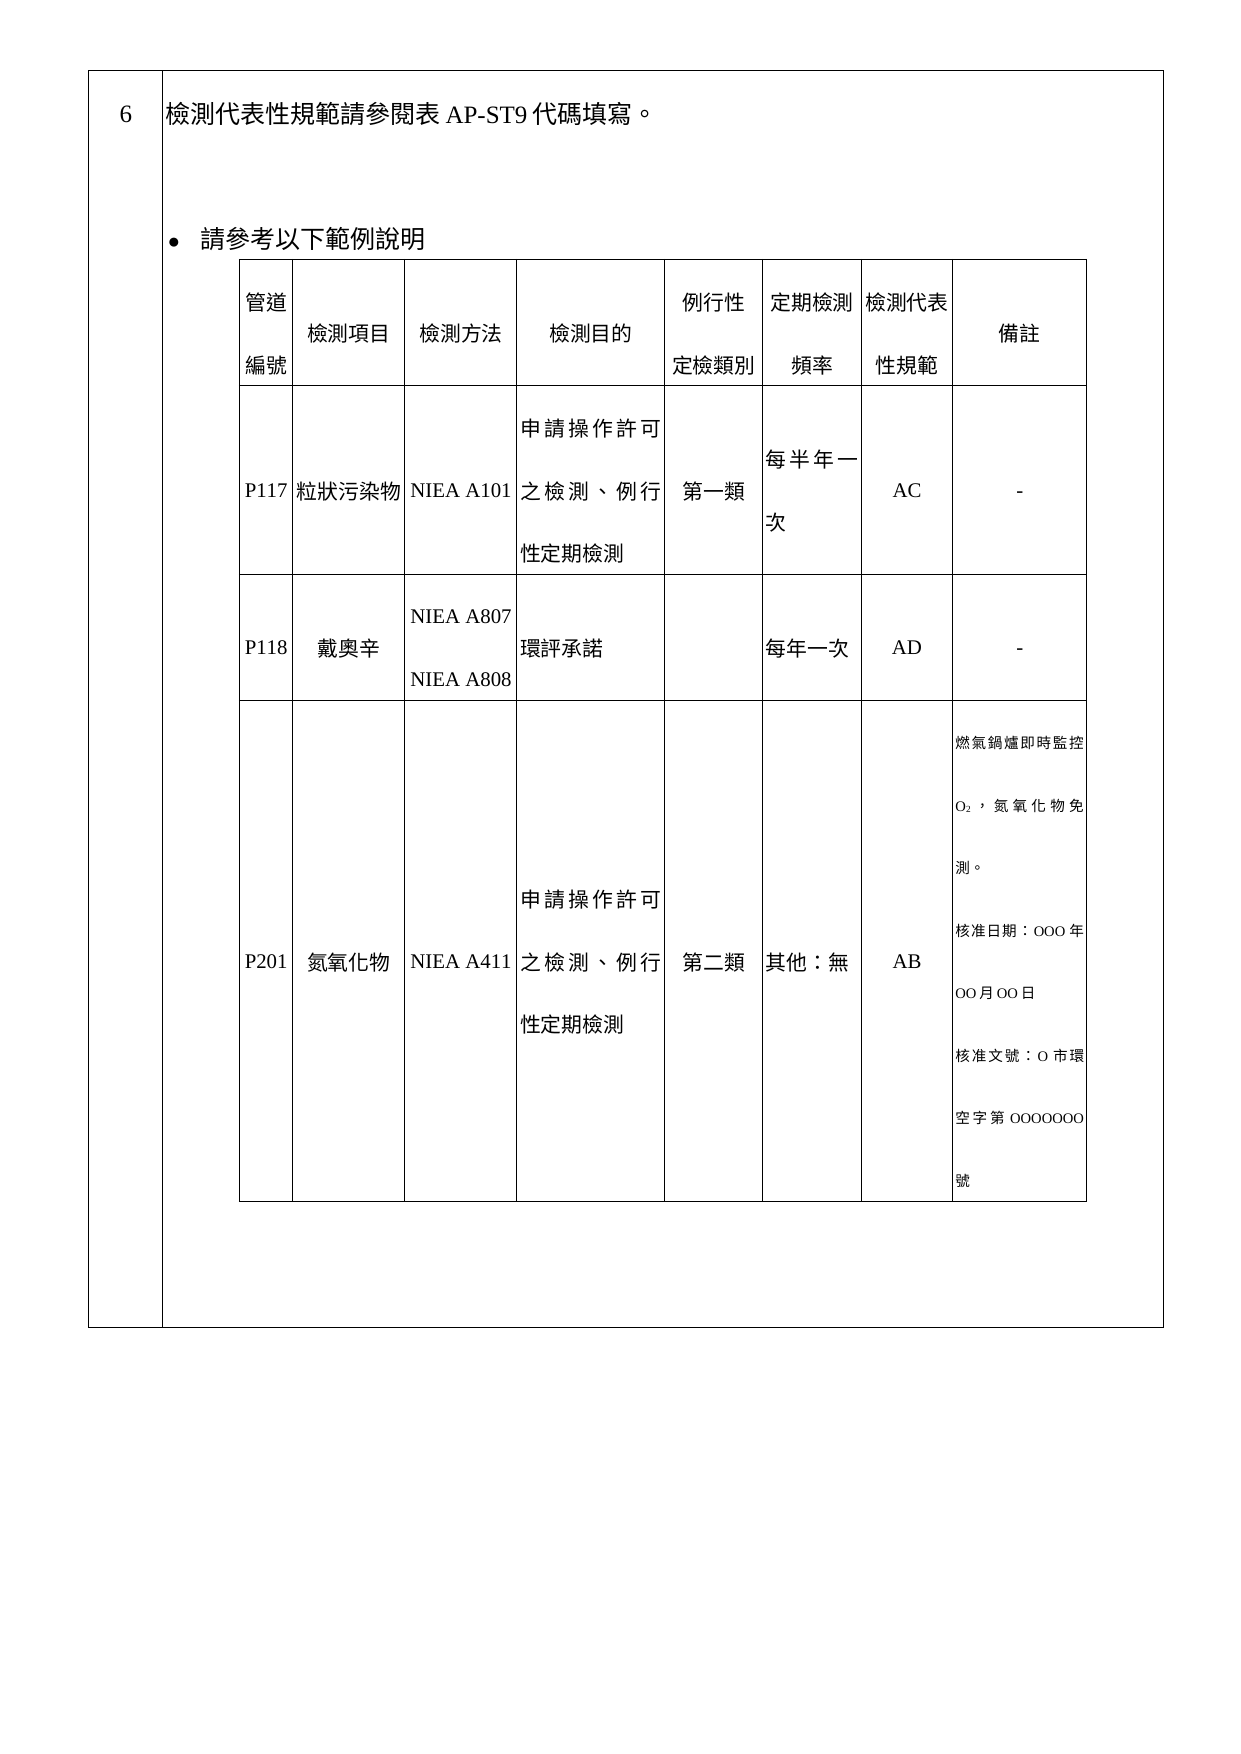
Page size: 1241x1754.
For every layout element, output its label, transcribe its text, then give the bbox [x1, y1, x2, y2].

table_cell P118 [240, 575, 292, 699]
table_cell AD [862, 575, 952, 699]
table_cell 每半年一次 [763, 386, 861, 573]
table_cell NIEA A101 [405, 386, 516, 573]
table_cell 戴奧辛 [293, 575, 404, 699]
table_cell 第一類 [665, 386, 762, 573]
table_header 檢測代表性規範 [862, 260, 952, 385]
table_cell P117 [240, 386, 292, 573]
table_header 管道 編號 [240, 260, 292, 385]
table_cell 粒狀污染物 [293, 386, 404, 573]
table_cell 第二類 [665, 701, 762, 1201]
table_cell 申請操作許可之檢測、例行性定期檢測 [517, 701, 664, 1201]
table_cell P201 [240, 701, 292, 1201]
table_header 檢測方法 [405, 260, 516, 385]
table_cell 其他：無 [763, 701, 861, 1201]
table_header 備註 [953, 260, 1086, 385]
table_header 定期檢測頻率 [763, 260, 861, 385]
table_header 檢測目的 [517, 260, 664, 385]
table_cell 檢測代表性規範請參閱表AP-ST9代碼填寫。 ● 請參考以下範例說明 [163, 71, 1163, 1327]
table_cell - [953, 575, 1086, 699]
table_cell 氮氧化物 [293, 701, 404, 1201]
table_cell NIEA A411 [405, 701, 516, 1201]
table_cell 申請操作許可之檢測、例行性定期檢測 [517, 386, 664, 573]
table_cell - [953, 386, 1086, 573]
table_header 檢測項目 [293, 260, 404, 385]
table_cell 環評承諾 [517, 575, 664, 699]
table_cell [665, 575, 762, 699]
table_cell AB [862, 701, 952, 1201]
table_cell NIEA A807 NIEA A808 [405, 575, 516, 699]
table_cell 每年一次 [763, 575, 861, 699]
table_header 例行性 定檢類別 [665, 260, 762, 385]
table_cell 6 [89, 71, 162, 1327]
table_cell 燃氣鍋爐即時監控O2，氮氧化物免測。 核准日期：OOO年OO月OO日 核准文號：O市環空字第OOOOOOO號 [953, 701, 1086, 1201]
table_cell AC [862, 386, 952, 573]
